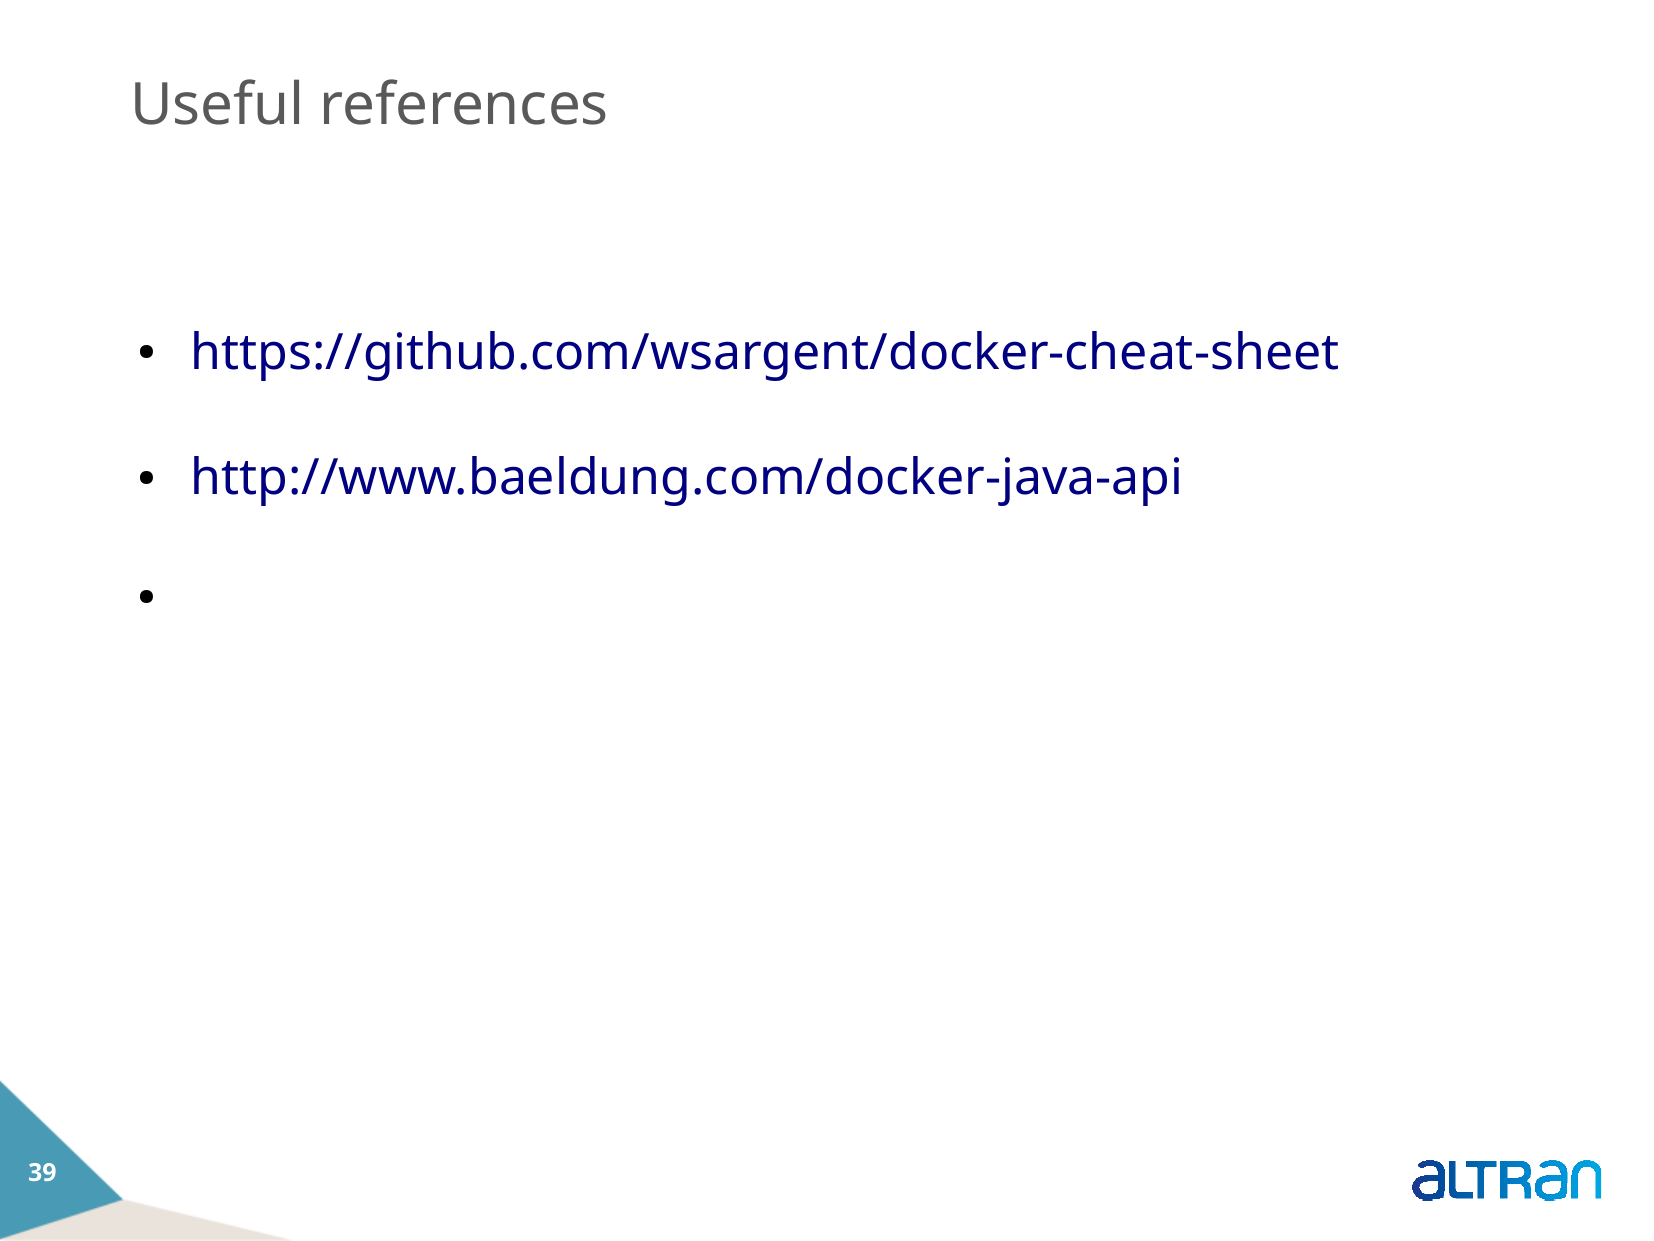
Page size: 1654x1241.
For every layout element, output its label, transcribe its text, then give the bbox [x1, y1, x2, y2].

picture [1595, 1160, 1602, 1167]
picture [1555, 1160, 1602, 1201]
list https://github.com/wsargent/docker-cheat-sheet http://www.baeldung.com/docker-java-api [120, 305, 1501, 977]
slide_number [2, 1156, 83, 1191]
picture [0, 1072, 316, 1241]
title Useful references [130, 65, 1498, 207]
picture [1543, 1182, 1560, 1193]
picture [1412, 1160, 1559, 1201]
